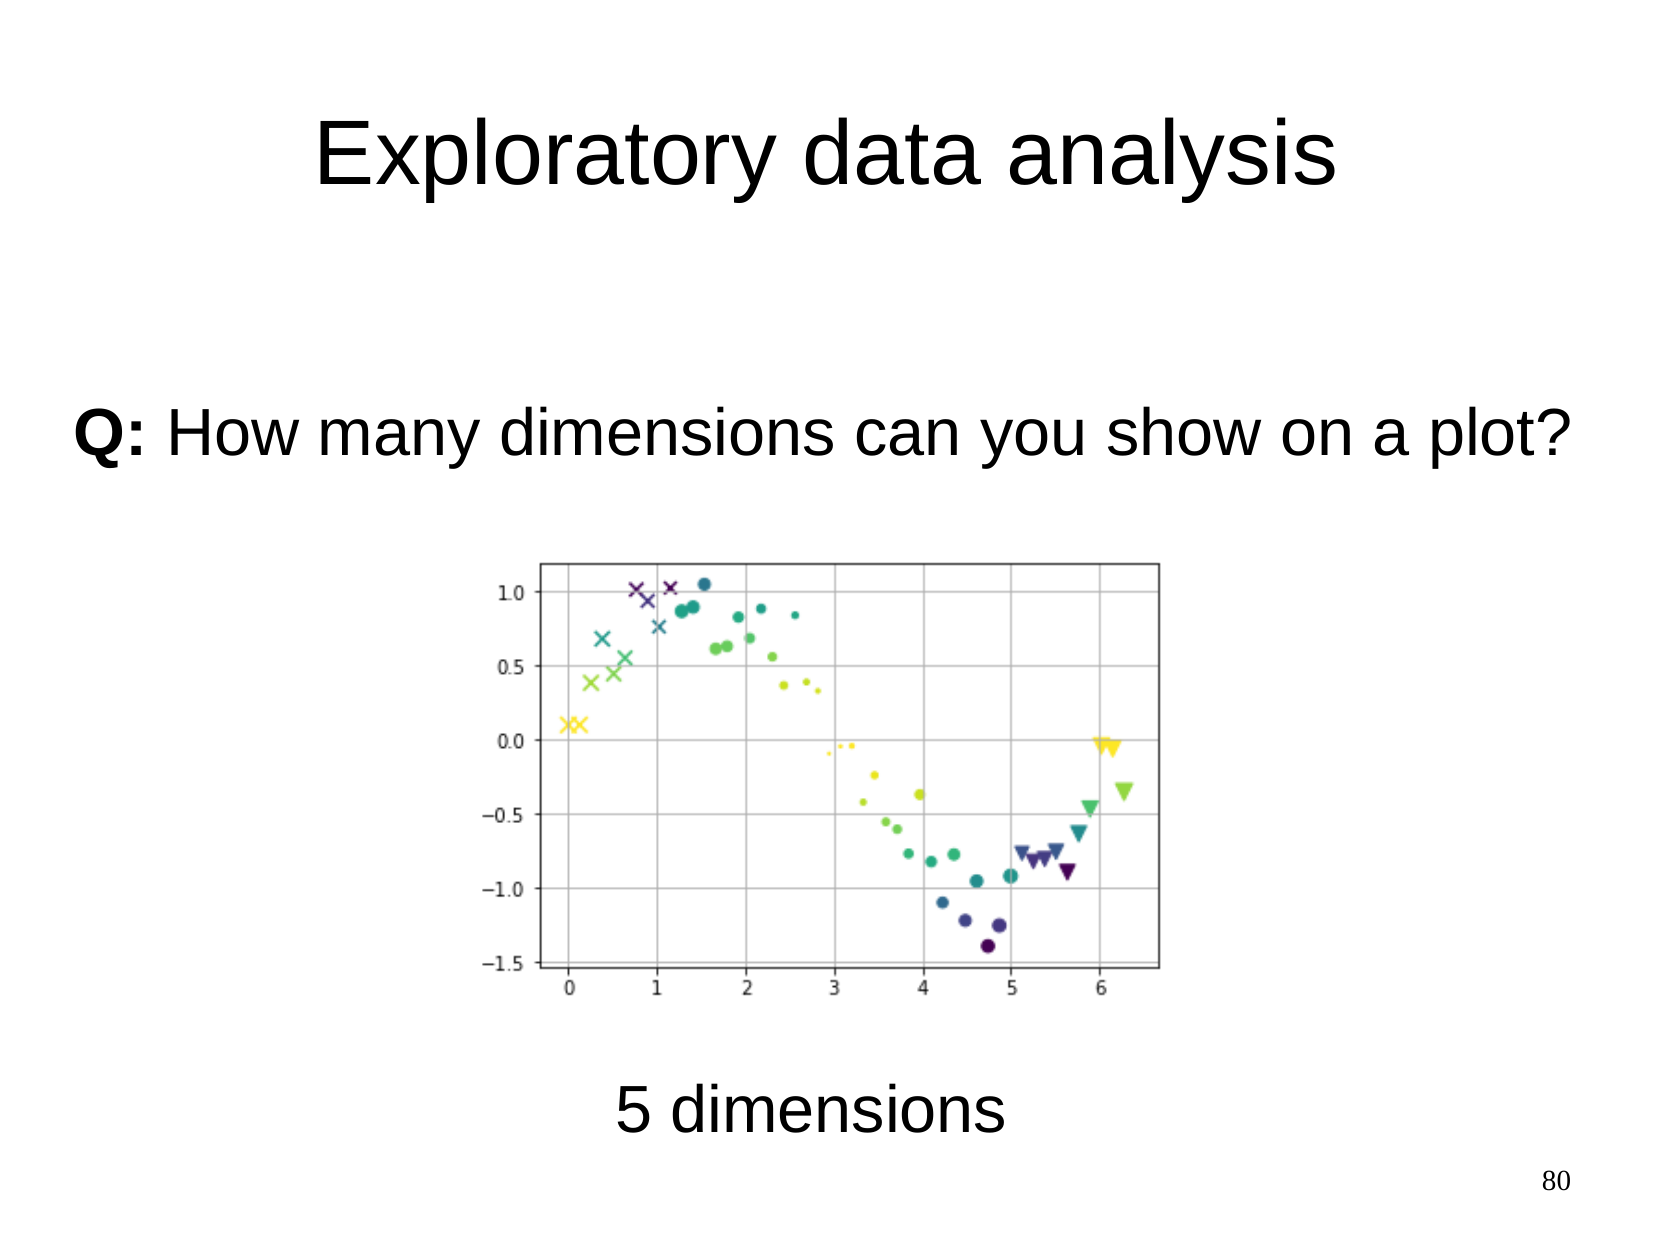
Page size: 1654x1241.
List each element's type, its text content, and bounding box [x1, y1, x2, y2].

text_box 5 dimensions [548, 1059, 1075, 1160]
subtitle Q: How many dimensions can you show on a plot? [47, 357, 1600, 507]
picture [468, 545, 1179, 1012]
title Exploratory data analysis [82, 49, 1571, 257]
